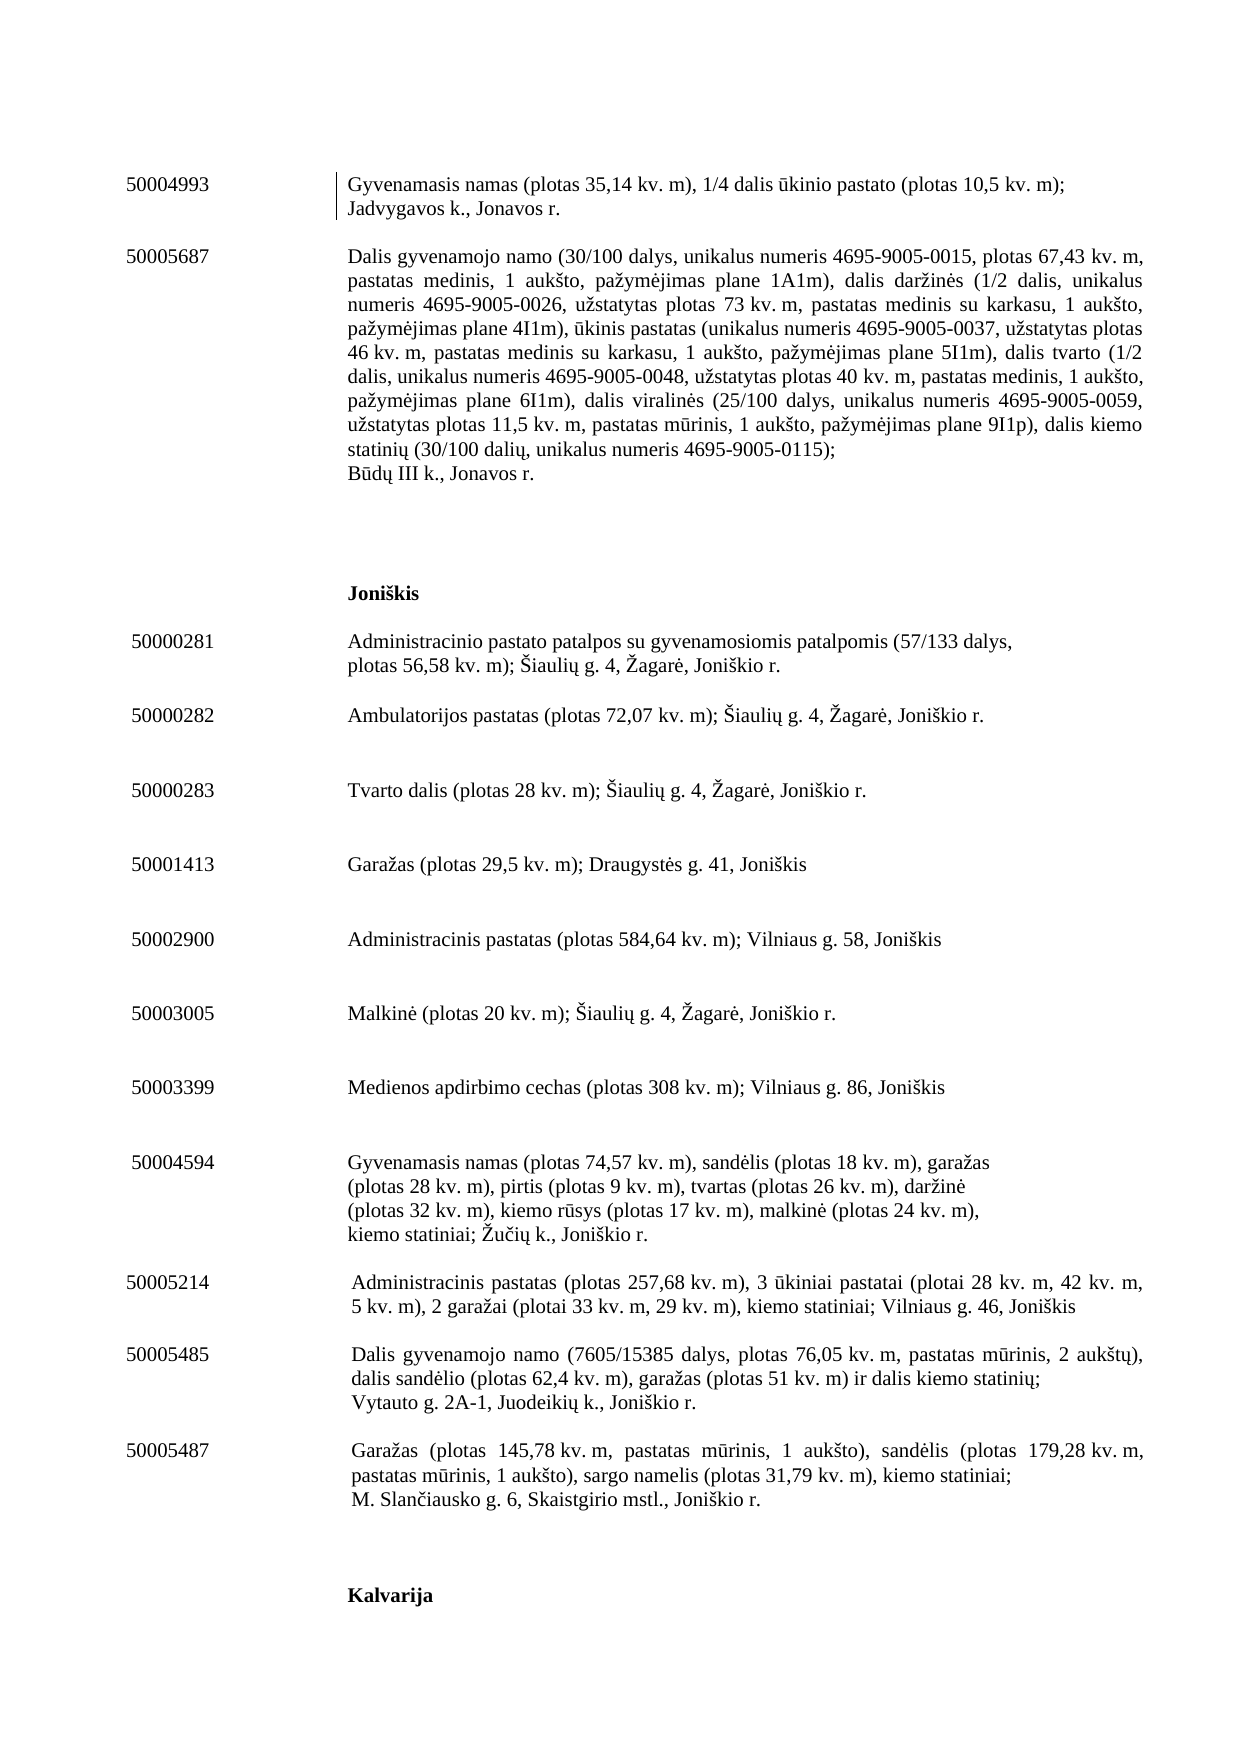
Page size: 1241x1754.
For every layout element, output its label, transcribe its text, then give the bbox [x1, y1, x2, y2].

table_cell [1163, 1150, 1170, 1246]
table_cell [1037, 927, 1148, 977]
table_cell [1163, 679, 1170, 703]
table_cell [1155, 704, 1163, 754]
table_cell [1155, 172, 1163, 220]
table_cell [115, 148, 1155, 172]
table_cell [1155, 1439, 1163, 1535]
table_cell [1170, 557, 1211, 581]
table_cell [1155, 509, 1163, 533]
table_cell [115, 1607, 1155, 1631]
table_cell [115, 557, 1155, 581]
table_cell [1163, 977, 1170, 1001]
table_cell [115, 220, 1155, 244]
table_cell [1155, 1342, 1163, 1438]
table_cell [1163, 1535, 1170, 1559]
table_cell [1037, 629, 1148, 679]
table_cell [1170, 148, 1211, 172]
table_cell Malkinė (plotas 20 kv. m); Šiaulių g. 4, Žagarė, Joniškio r. [336, 1001, 1037, 1051]
table_cell [1155, 679, 1163, 703]
table_cell [115, 605, 1155, 629]
table_cell [1148, 1075, 1155, 1126]
table_cell [1170, 828, 1211, 852]
table_cell [1155, 148, 1163, 172]
table_cell [1170, 1001, 1211, 1051]
table_cell [1170, 927, 1211, 977]
table_cell [1155, 1559, 1163, 1583]
table_cell [1163, 220, 1170, 244]
table_cell [1155, 977, 1163, 1001]
table_cell [1155, 220, 1163, 244]
table_cell [1163, 828, 1170, 852]
table_cell [1163, 852, 1170, 902]
table_cell [1148, 852, 1155, 902]
table_cell [1037, 778, 1148, 828]
table_cell 50000282 [115, 704, 336, 754]
table_cell [1155, 1535, 1163, 1559]
table_cell Administracinis pastatas (plotas 257,68 kv. m), 3 ūkiniai pastatai (plotai 28 kv. m, 42 kv. m, 5 kv. m), 2 garažai (plotai 33 kv. m, 29 kv. m), kiemo statiniai; Vilniaus g. 46, Joniškis [336, 1270, 1155, 1342]
table_cell [1170, 533, 1211, 557]
table_cell [1155, 581, 1163, 605]
table_cell [336, 509, 1155, 533]
table_cell [1155, 557, 1163, 581]
table_cell [1163, 1126, 1170, 1150]
table_cell [1163, 1342, 1170, 1438]
table_cell [1148, 704, 1155, 754]
table_cell Joniškis [336, 581, 1155, 605]
table_cell [1170, 172, 1211, 220]
table_cell [1155, 903, 1163, 927]
table_cell [1170, 220, 1211, 244]
table_cell [1163, 1583, 1170, 1607]
table_cell [1155, 927, 1163, 977]
table_cell [1148, 927, 1155, 977]
table_cell [115, 903, 1155, 927]
table_cell [1155, 1126, 1163, 1150]
table_cell [115, 1535, 1155, 1559]
table_cell [1170, 1270, 1211, 1342]
table_cell [1155, 1583, 1163, 1607]
table_cell [1163, 244, 1170, 509]
table_cell [1148, 1001, 1155, 1051]
table_cell 50004594 [115, 1150, 336, 1246]
table_cell [1170, 1051, 1211, 1075]
table_cell [1170, 778, 1211, 828]
table_cell [1163, 1001, 1170, 1051]
table_cell [115, 1051, 1155, 1075]
table_cell [1163, 629, 1170, 679]
table_cell Administracinio pastato patalpos su gyvenamosiomis patalpomis (57/133 dalys, plotas 56,58 kv. m); Šiaulių g. 4, Žagarė, Joniškio r. [336, 629, 1037, 679]
table_cell [1037, 1150, 1148, 1246]
table_cell [1148, 1150, 1155, 1246]
table_cell [115, 581, 336, 605]
table_cell Dalis gyvenamojo namo (7605/15385 dalys, plotas 76,05 kv. m, pastatas mūrinis, 2 aukštų), dalis sandėlio (plotas 62,4 kv. m), garažas (plotas 51 kv. m) ir dalis kiemo statinių; Vytauto g. 2A-1, Juodeikių k., Joniškio r. [336, 1342, 1155, 1438]
table_cell Gyvenamasis namas (plotas 35,14 kv. m), 1/4 dalis ūkinio pastato (plotas 10,5 kv. m); Jadvygavos k., Jonavos r. [337, 172, 1155, 220]
table_cell [1163, 1051, 1170, 1075]
table_cell [1170, 1126, 1211, 1150]
table_cell [1170, 581, 1211, 605]
table_cell [1170, 852, 1211, 902]
table_cell 50004993 [115, 172, 336, 220]
table_cell Garažas (plotas 145,78 kv. m, pastatas mūrinis, 1 aukšto), sandėlis (plotas 179,28 kv. m, pastatas mūrinis, 1 aukšto), sargo namelis (plotas 31,79 kv. m), kiemo statiniai; M. Slančiausko g. 6, Skaistgirio mstl., Joniškio r. [336, 1439, 1155, 1535]
table_cell Administracinis pastatas (plotas 584,64 kv. m); Vilniaus g. 58, Joniškis [336, 927, 1037, 977]
table_cell [1163, 1559, 1170, 1583]
table_cell Medienos apdirbimo cechas (plotas 308 kv. m); Vilniaus g. 86, Joniškis [336, 1075, 1037, 1126]
table_cell [1155, 629, 1163, 679]
table_cell [1155, 1246, 1163, 1270]
table_cell [1163, 509, 1170, 533]
table_cell [1170, 1150, 1211, 1246]
table_cell [1148, 629, 1155, 679]
table_cell [1163, 1439, 1170, 1535]
table_cell [115, 533, 1155, 557]
table_cell Gyvenamasis namas (plotas 74,57 kv. m), sandėlis (plotas 18 kv. m), garažas (plotas 28 kv. m), pirtis (plotas 9 kv. m), tvartas (plotas 26 kv. m), daržinė (plotas 32 kv. m), kiemo rūsys (plotas 17 kv. m), malkinė (plotas 24 kv. m), kiemo statiniai; Žučių k., Joniškio r. [336, 1150, 1037, 1246]
table_cell [115, 828, 1155, 852]
table_cell [1163, 927, 1170, 977]
table_cell [115, 679, 1155, 703]
table_cell 50005487 [115, 1439, 336, 1535]
table_cell [1155, 1270, 1163, 1342]
table_cell [1170, 244, 1211, 509]
table_cell [1163, 557, 1170, 581]
table_cell [1155, 1075, 1163, 1126]
table_cell [1163, 754, 1170, 778]
table_cell 50005687 [115, 244, 336, 509]
table_cell [1170, 754, 1211, 778]
table_cell [1163, 581, 1170, 605]
table_cell [1037, 852, 1148, 902]
table_cell [1155, 1001, 1163, 1051]
table_cell [1155, 533, 1163, 557]
table_cell [1170, 1583, 1211, 1607]
table_cell [1037, 704, 1148, 754]
table_cell [1163, 704, 1170, 754]
table_cell 50003005 [115, 1001, 336, 1051]
table_cell 50000283 [115, 778, 336, 828]
table_cell [1155, 828, 1163, 852]
table_cell 50005485 [115, 1342, 336, 1438]
table_cell [115, 1126, 1155, 1150]
table_cell [1155, 754, 1163, 778]
table_cell [1148, 778, 1155, 828]
table_cell [1163, 1075, 1170, 1126]
table_cell [1163, 172, 1170, 220]
table_cell [1163, 1607, 1170, 1631]
table_cell [1163, 1270, 1170, 1342]
table_cell [1163, 533, 1170, 557]
table_cell [1163, 605, 1170, 629]
table_cell Tvarto dalis (plotas 28 kv. m); Šiaulių g. 4, Žagarė, Joniškio r. [336, 778, 1037, 828]
table_cell [1170, 1342, 1211, 1438]
table_cell [1163, 1246, 1170, 1270]
table_cell [1170, 1075, 1211, 1126]
table_cell [1155, 1607, 1163, 1631]
table_cell [1170, 1439, 1211, 1535]
table_cell [115, 509, 336, 533]
table_cell [1170, 1607, 1211, 1631]
table_cell [1155, 1051, 1163, 1075]
table_cell [1170, 1559, 1211, 1583]
table_cell [1155, 778, 1163, 828]
table_cell [1155, 244, 1163, 509]
table_cell [1170, 903, 1211, 927]
table_cell 50005214 [115, 1270, 336, 1342]
table_cell [1170, 629, 1211, 679]
table_cell Garažas (plotas 29,5 kv. m); Draugystės g. 41, Joniškis [336, 852, 1037, 902]
table_cell [1163, 778, 1170, 828]
table_cell Ambulatorijos pastatas (plotas 72,07 kv. m); Šiaulių g. 4, Žagarė, Joniškio r. [336, 704, 1037, 754]
table_cell [1037, 1001, 1148, 1051]
table_cell [115, 754, 1155, 778]
table_cell [1163, 148, 1170, 172]
table_cell [115, 1246, 1155, 1270]
table_cell [1037, 1075, 1148, 1126]
table_cell [1170, 977, 1211, 1001]
table_cell [1170, 1246, 1211, 1270]
table_cell [1170, 1535, 1211, 1559]
table_cell [1155, 852, 1163, 902]
table_cell [1170, 509, 1211, 533]
table_cell 50001413 [115, 852, 336, 902]
table_cell [1170, 605, 1211, 629]
table_cell 50000281 [115, 629, 336, 679]
table_cell [1155, 605, 1163, 629]
table_header [126, 557, 1155, 581]
table_cell 50003399 [115, 1075, 336, 1126]
table_cell [115, 1583, 336, 1607]
table_cell [1170, 679, 1211, 703]
table_cell 50002900 [115, 927, 336, 977]
table_cell [115, 977, 1155, 1001]
table_cell [115, 1559, 1155, 1583]
table_cell [1163, 903, 1170, 927]
table_cell [1155, 1150, 1163, 1246]
table_cell Kalvarija [336, 1583, 1155, 1607]
table_cell [1170, 704, 1211, 754]
table_cell Dalis gyvenamojo namo (30/100 dalys, unikalus numeris 4695-9005-0015, plotas 67,43 kv. m, pastatas medinis, 1 aukšto, pažymėjimas plane 1A1m), dalis daržinės (1/2 dalis, unikalus numeris 4695-9005-0026, užstatytas plotas 73 kv. m, pastatas medinis su karkasu, 1 aukšto, pažymėjimas plane 4I1m), ūkinis pastatas (unikalus numeris 4695-9005-0037, užstatytas plotas 46 kv. m, pastatas medinis su karkasu, 1 aukšto, pažymėjimas plane 5I1m), dalis tvarto (1/2 dalis, unikalus numeris 4695-9005-0048, užstatytas plotas 40 kv. m, pastatas medinis, 1 aukšto, pažymėjimas plane 6I1m), dalis viralinės (25/100 dalys, unikalus numeris 4695-9005-0059, užstatytas plotas 11,5 kv. m, pastatas mūrinis, 1 aukšto, pažymėjimas plane 9I1p), dalis kiemo statinių (30/100 dalių, unikalus numeris 4695-9005-0115); Būdų III k., Jonavos r. [336, 244, 1155, 509]
